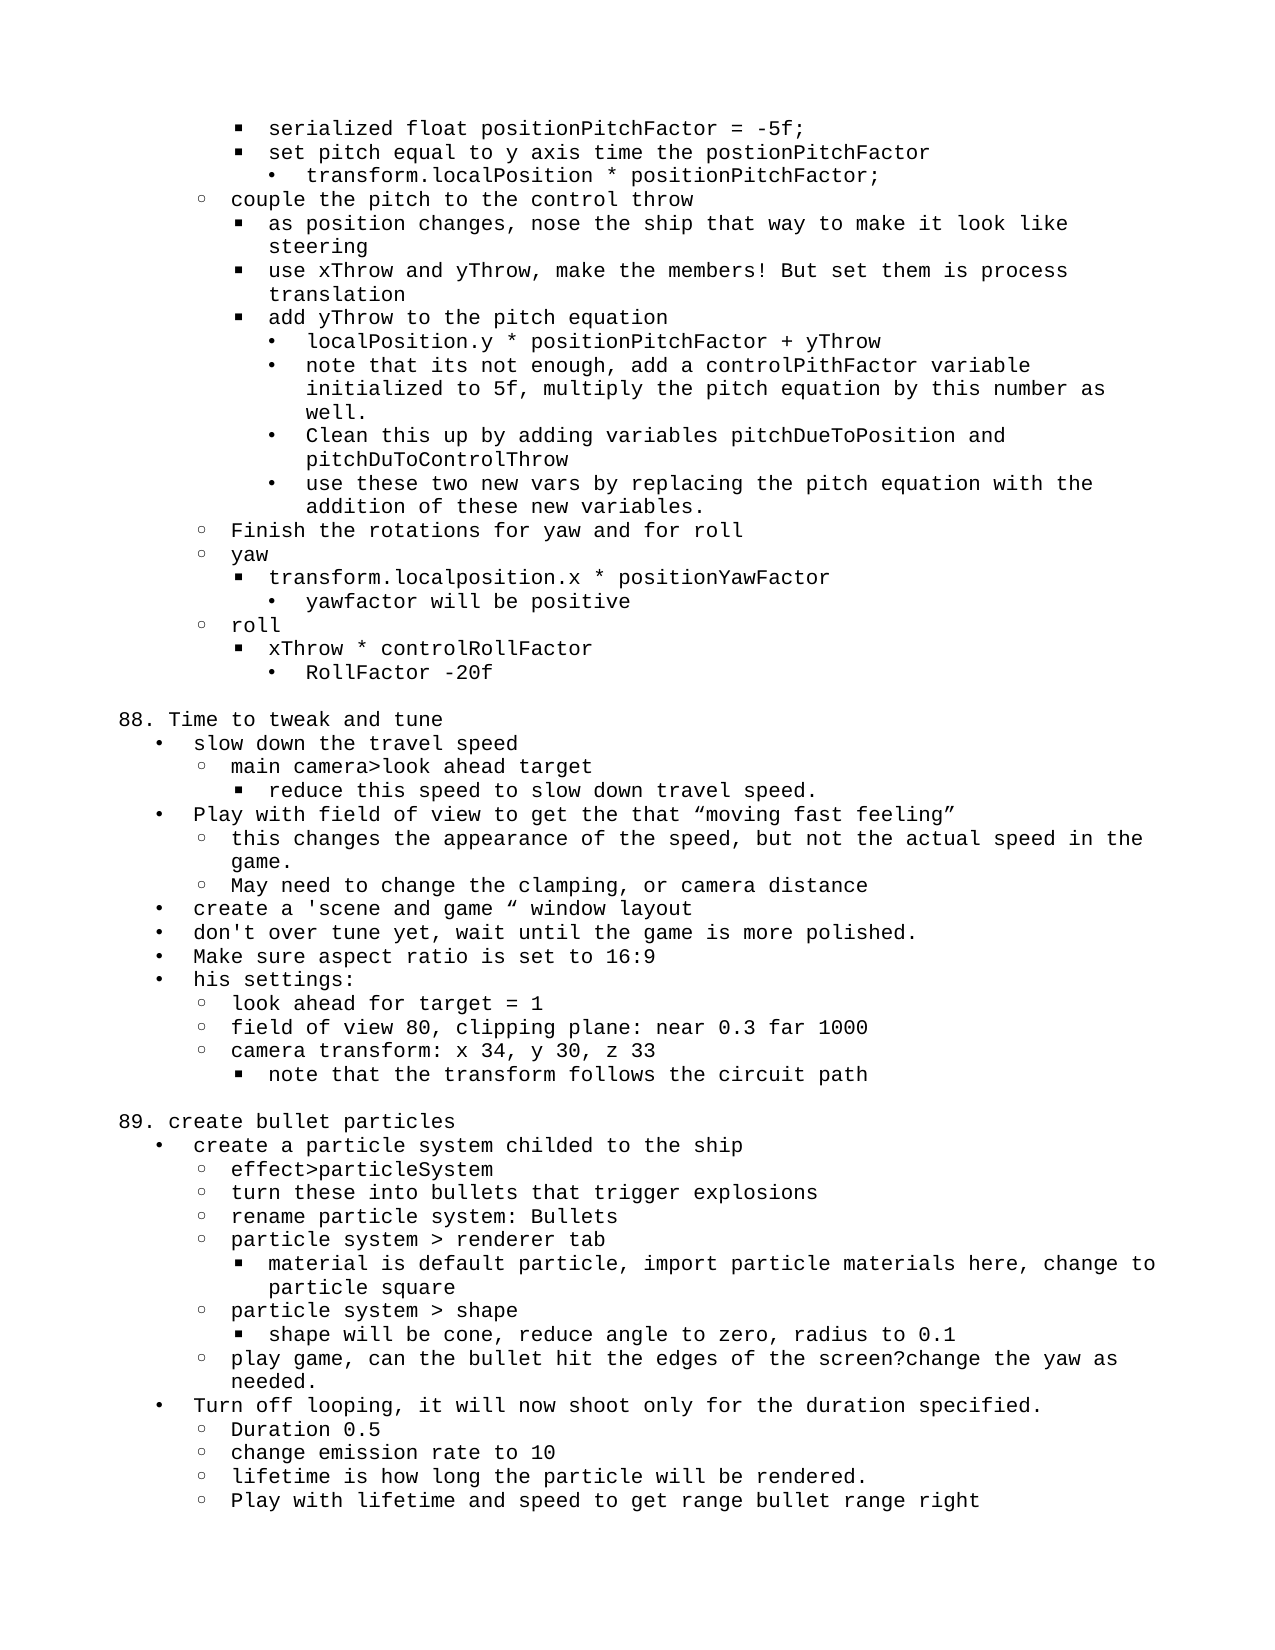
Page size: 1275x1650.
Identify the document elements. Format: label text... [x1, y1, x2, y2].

list transform.localPosition * positionPitchFactor; [268, 165, 1157, 189]
list Clean this up by adding variables pitchDueToPosition and pitchDuToControlThrow [268, 426, 1157, 473]
list roll [193, 615, 1157, 638]
list slow down the travel speed [156, 733, 1157, 757]
text 89. create bullet particles [118, 1111, 1157, 1135]
list RollFactor -20f [268, 662, 1157, 686]
list Finish the rotations for yaw and for roll [193, 520, 1157, 544]
list localPosition.y * positionPitchFactor + yThrow [268, 331, 1157, 354]
list effect>particleSystem [193, 1158, 1157, 1182]
list as position changes, nose the ship that way to make it look like steering [231, 213, 1157, 260]
list yaw [193, 544, 1157, 567]
list Make sure aspect ratio is set to 16:9 [156, 946, 1157, 969]
list change emission rate to 10 [193, 1442, 1157, 1466]
list transform.localposition.x * positionYawFactor [231, 567, 1157, 591]
list camera transform: x 34, y 30, z 33 [193, 1040, 1157, 1064]
list note that the transform follows the circuit path [231, 1064, 1157, 1088]
list don't over tune yet, wait until the game is more polished. [156, 922, 1157, 946]
list turn these into bullets that trigger explosions [193, 1182, 1157, 1206]
list look ahead for target = 1 [193, 993, 1157, 1017]
list add yThrow to the pitch equation [231, 307, 1157, 331]
list this changes the appearance of the speed, but not the actual speed in the game. [193, 827, 1157, 875]
list note that its not enough, add a controlPithFactor variable initialized to 5f, multiply the pitch equation by this number as well. [268, 354, 1157, 426]
list particle system > shape [193, 1300, 1157, 1324]
list main camera>look ahead target [193, 757, 1157, 780]
list Play with lifetime and speed to get range bullet range right [193, 1489, 1157, 1513]
list create a 'scene and game “ window layout [156, 898, 1157, 922]
list use xThrow and yThrow, make the members! But set them is process translation [231, 260, 1157, 307]
list yawfactor will be positive [268, 591, 1157, 615]
list Play with field of view to get the that “moving fast feeling” [156, 804, 1157, 827]
list rename particle system: Bullets [193, 1206, 1157, 1229]
list field of view 80, clipping plane: near 0.3 far 1000 [193, 1017, 1157, 1040]
list Duration 0.5 [193, 1419, 1157, 1442]
list lifetime is how long the particle will be rendered. [193, 1466, 1157, 1489]
list Turn off looping, it will now shoot only for the duration specified. [156, 1395, 1157, 1419]
list material is default particle, import particle materials here, change to particle square [231, 1253, 1157, 1300]
list set pitch equal to y axis time the postionPitchFactor [231, 142, 1157, 165]
list create a particle system childed to the ship [156, 1135, 1157, 1158]
list play game, can the bullet hit the edges of the screen?change the yaw as needed. [193, 1348, 1157, 1395]
list May need to change the clamping, or camera distance [193, 875, 1157, 898]
text 88. Time to tweak and tune [118, 709, 1157, 733]
list shape will be cone, reduce angle to zero, radius to 0.1 [231, 1324, 1157, 1348]
list reduce this speed to slow down travel speed. [231, 780, 1157, 804]
list xThrow * controlRollFactor [231, 638, 1157, 662]
list use these two new vars by replacing the pitch equation with the addition of these new variables. [268, 473, 1157, 520]
list couple the pitch to the control throw [193, 189, 1157, 213]
list his settings: [156, 969, 1157, 993]
list serialized float positionPitchFactor = -5f; [231, 118, 1157, 142]
list particle system > renderer tab [193, 1229, 1157, 1253]
